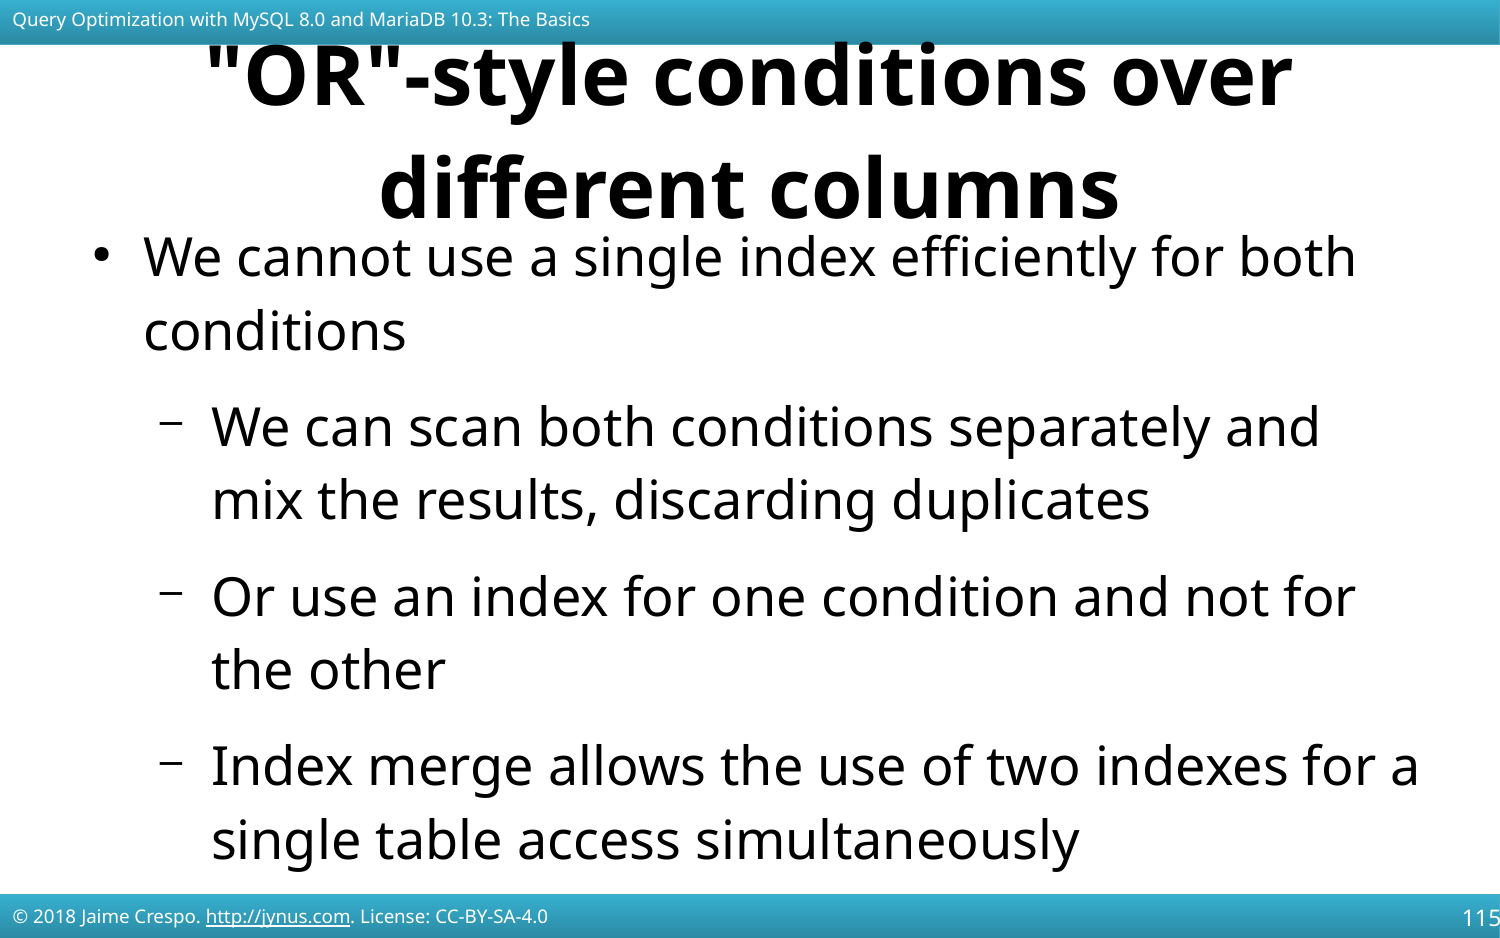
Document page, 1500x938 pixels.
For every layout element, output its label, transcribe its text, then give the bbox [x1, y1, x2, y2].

slide_number [1389, 896, 1490, 935]
list We cannot use a single index efficiently for both conditions We can scan both conditions separately and mix the results, discarding duplicates Or use an index for one condition and not for the other Index merge allows the use of two indexes for a single table access simultaneously [75, 218, 1425, 876]
title "OR"-style conditions over different columns [75, 36, 1425, 218]
